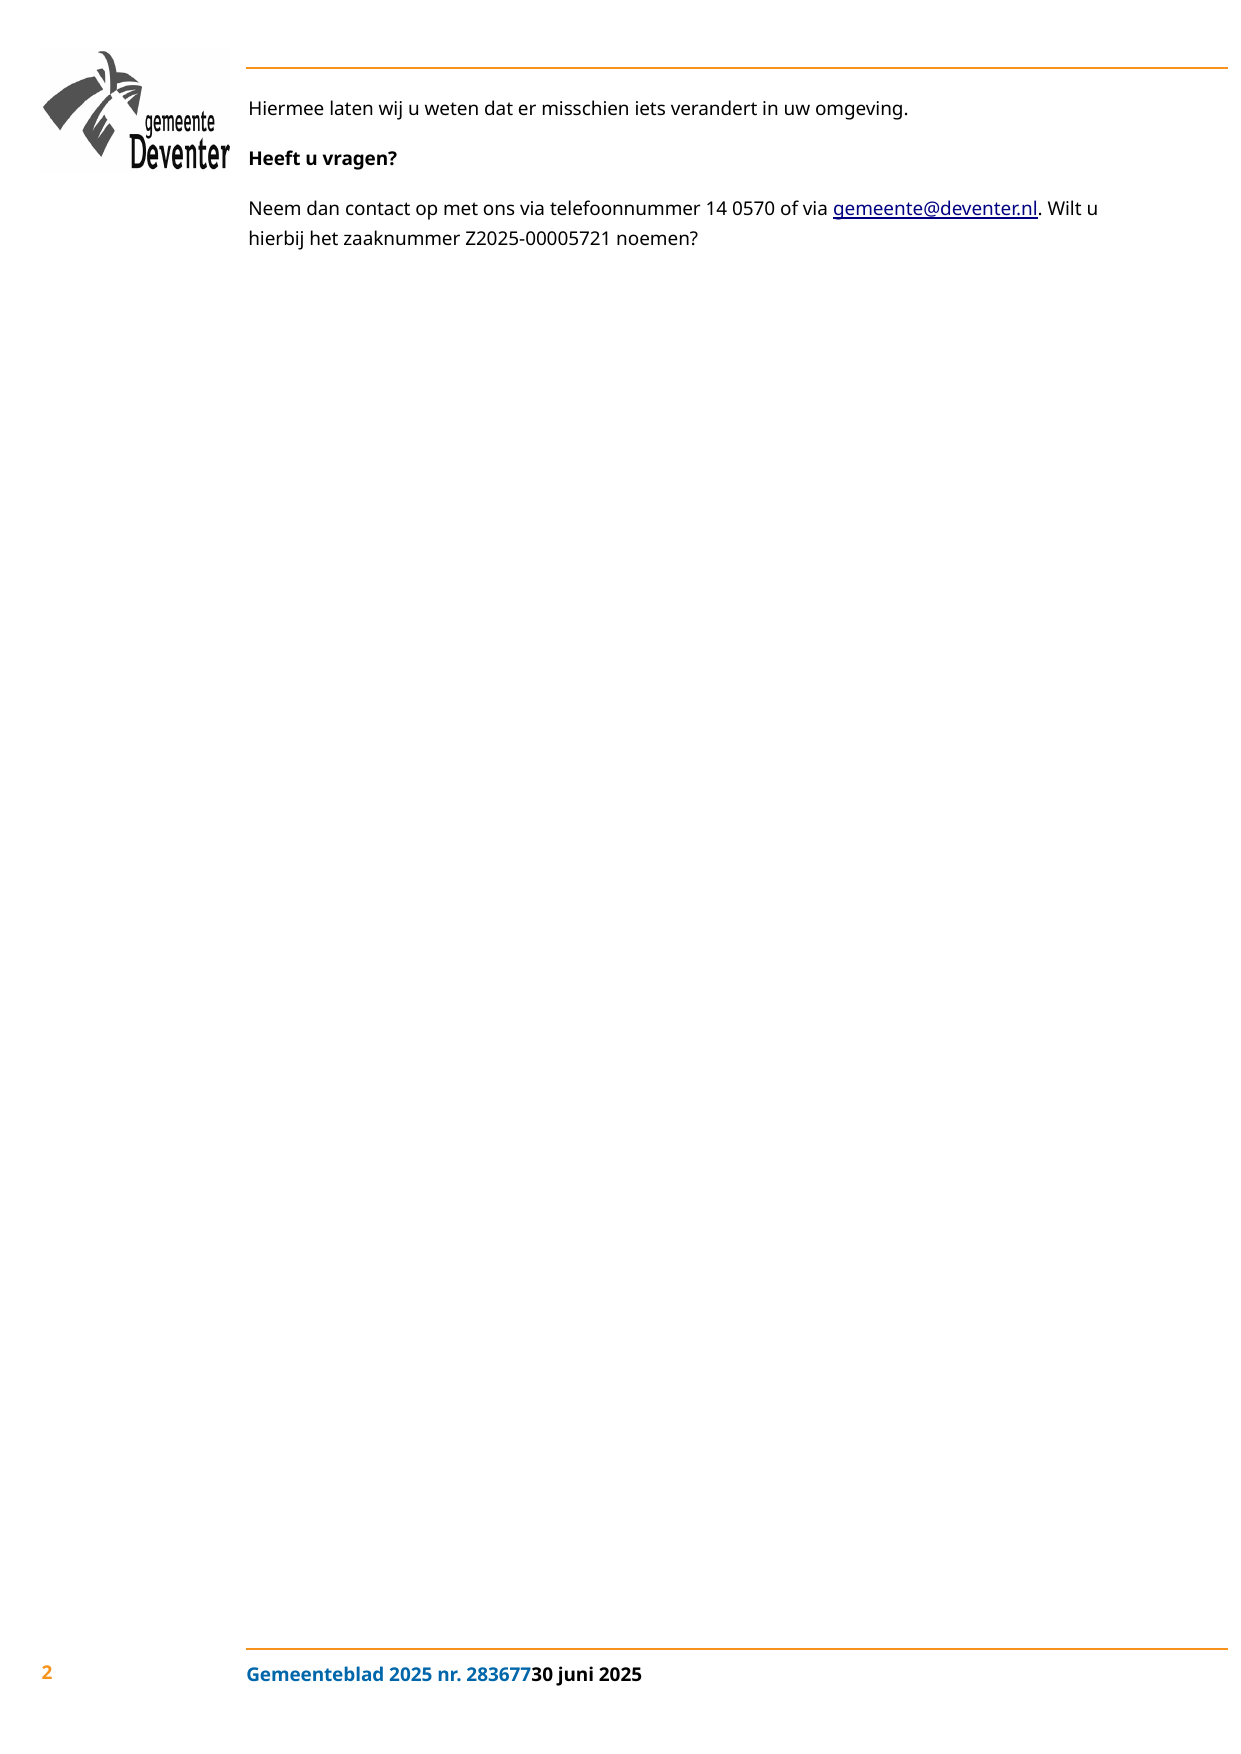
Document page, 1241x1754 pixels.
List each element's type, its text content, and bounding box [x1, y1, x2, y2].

text Neem dan contact op met ons via telefoonnummer 14 0570 of via gemeente@deventer.nl. Wilt u hierbij het zaaknummer Z2025-00005721 noemen? [248, 196, 1152, 251]
picture [41, 47, 231, 172]
text Hiermee laten wij u weten dat er misschien iets verandert in uw omgeving. [248, 95, 1152, 121]
text Heeft u vragen? [248, 145, 1152, 171]
